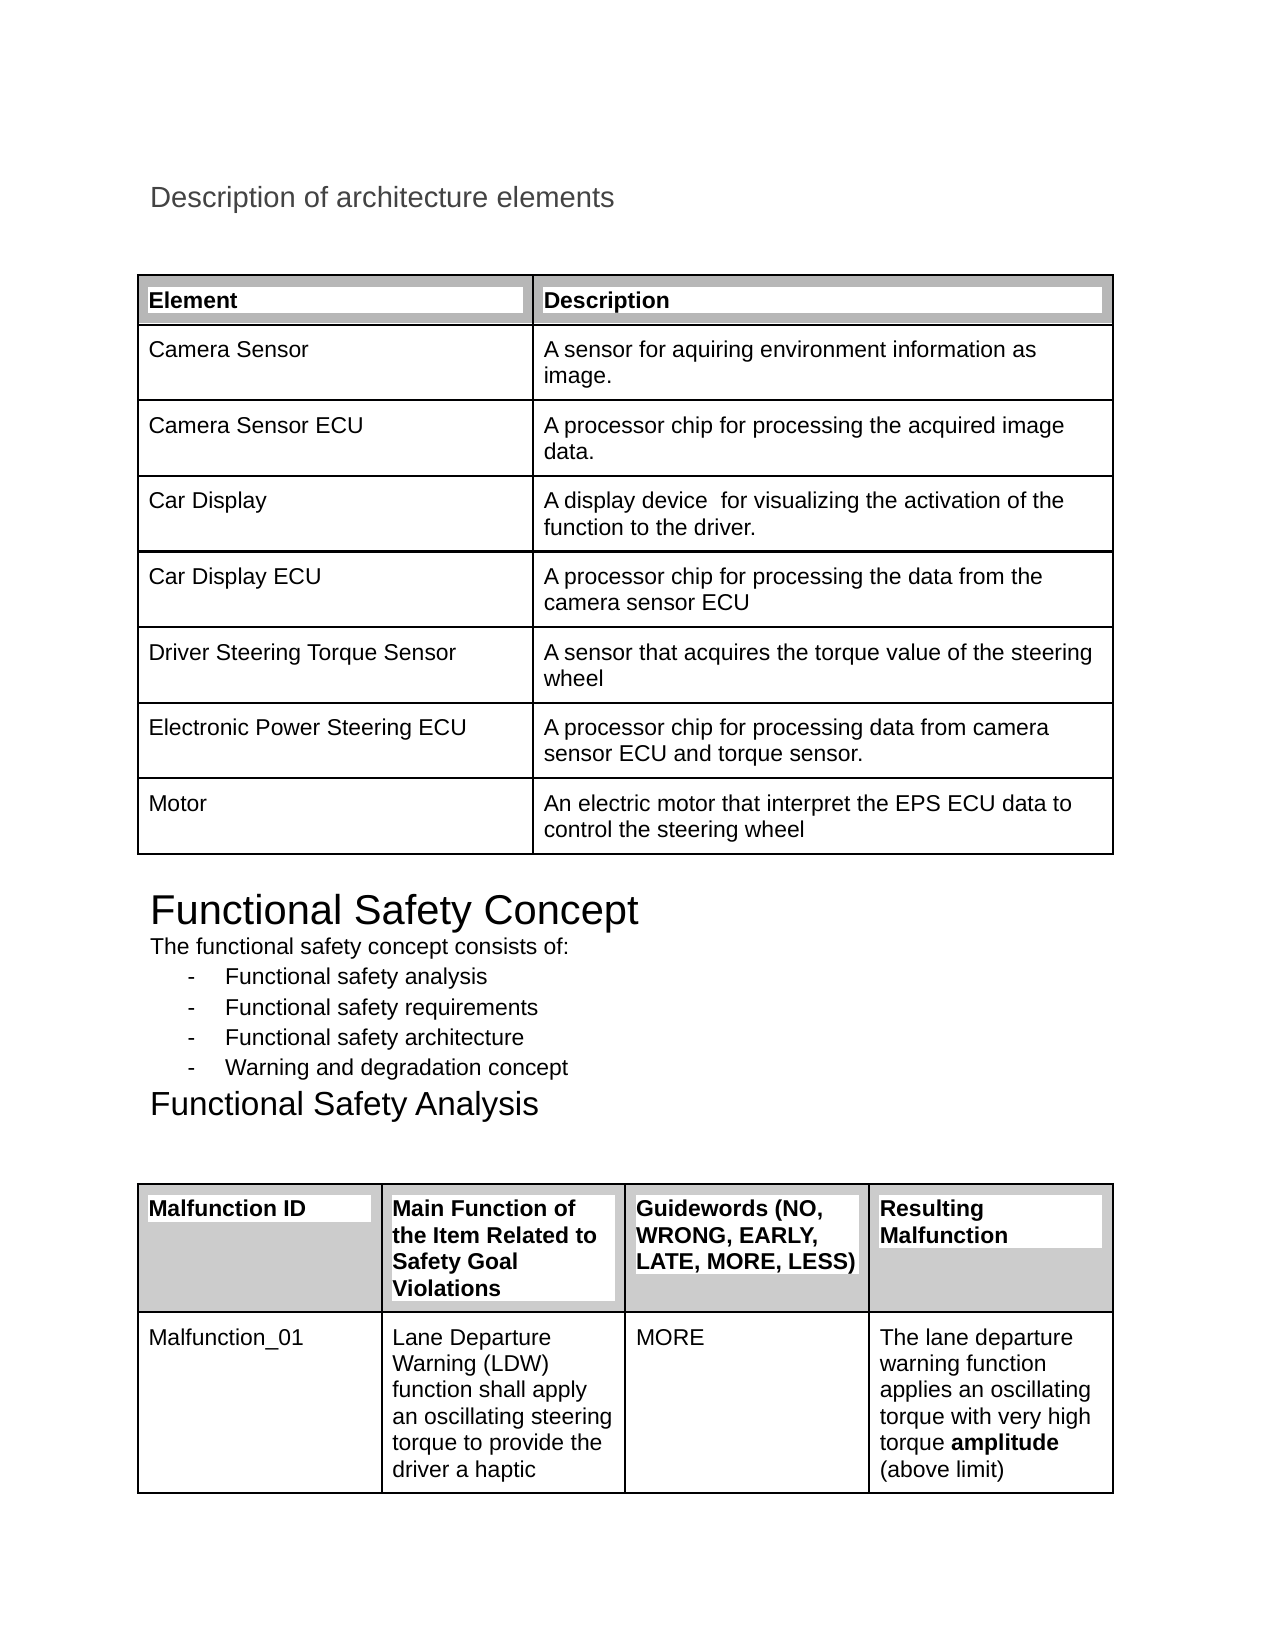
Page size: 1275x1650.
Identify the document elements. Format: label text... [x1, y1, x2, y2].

table_cell Car Display [139, 477, 532, 550]
table_cell Driver Steering Torque Sensor [139, 628, 532, 702]
list Warning and degradation concept [187, 1054, 1125, 1080]
table_cell Camera Sensor ECU [139, 401, 532, 475]
table_cell Lane Departure Warning (LDW) function shall apply an oscillating steering torque to provide the driver a haptic [383, 1313, 624, 1492]
table_cell A processor chip for processing the acquired image data. [534, 401, 1112, 475]
subtitle Functional Safety Analysis [150, 1084, 1125, 1122]
table_cell A display device for visualizing the activation of the function to the driver. [534, 477, 1112, 550]
table_header Guidewords (NO, WRONG, EARLY, LATE, MORE, LESS) [626, 1185, 868, 1311]
table_cell Motor [139, 779, 532, 853]
table_header Main Function of the Item Related to Safety Goal Violations [383, 1185, 624, 1311]
table_cell Malfunction_01 [139, 1313, 381, 1492]
table_cell Camera Sensor [139, 326, 532, 399]
subtitle Functional Safety Concept [150, 885, 1125, 933]
table_cell Electronic Power Steering ECU [139, 704, 532, 777]
table_header Element [139, 276, 532, 323]
table_cell A processor chip for processing the data from the camera sensor ECU [534, 553, 1112, 626]
table_cell A processor chip for processing data from camera sensor ECU and torque sensor. [534, 704, 1112, 777]
table_header Description [534, 276, 1112, 323]
list Functional safety requirements [187, 993, 1125, 1020]
list Functional safety analysis [187, 963, 1125, 989]
table_cell The lane departure warning function applies an oscillating torque with very high torque amplitude (above limit) [870, 1313, 1112, 1492]
text The functional safety concept consists of: [150, 933, 1125, 959]
table_cell An electric motor that interpret the EPS ECU data to control the steering wheel [534, 779, 1112, 853]
table_header Resulting Malfunction [870, 1185, 1112, 1311]
subtitle Description of architecture elements [150, 180, 1125, 214]
table_cell MORE [626, 1313, 868, 1492]
table_cell A sensor that acquires the torque value of the steering wheel [534, 628, 1112, 702]
table_header Malfunction ID [139, 1185, 381, 1311]
table_cell A sensor for aquiring environment information as image. [534, 326, 1112, 399]
table_cell Car Display ECU [139, 553, 532, 626]
list Functional safety architecture [187, 1024, 1125, 1050]
